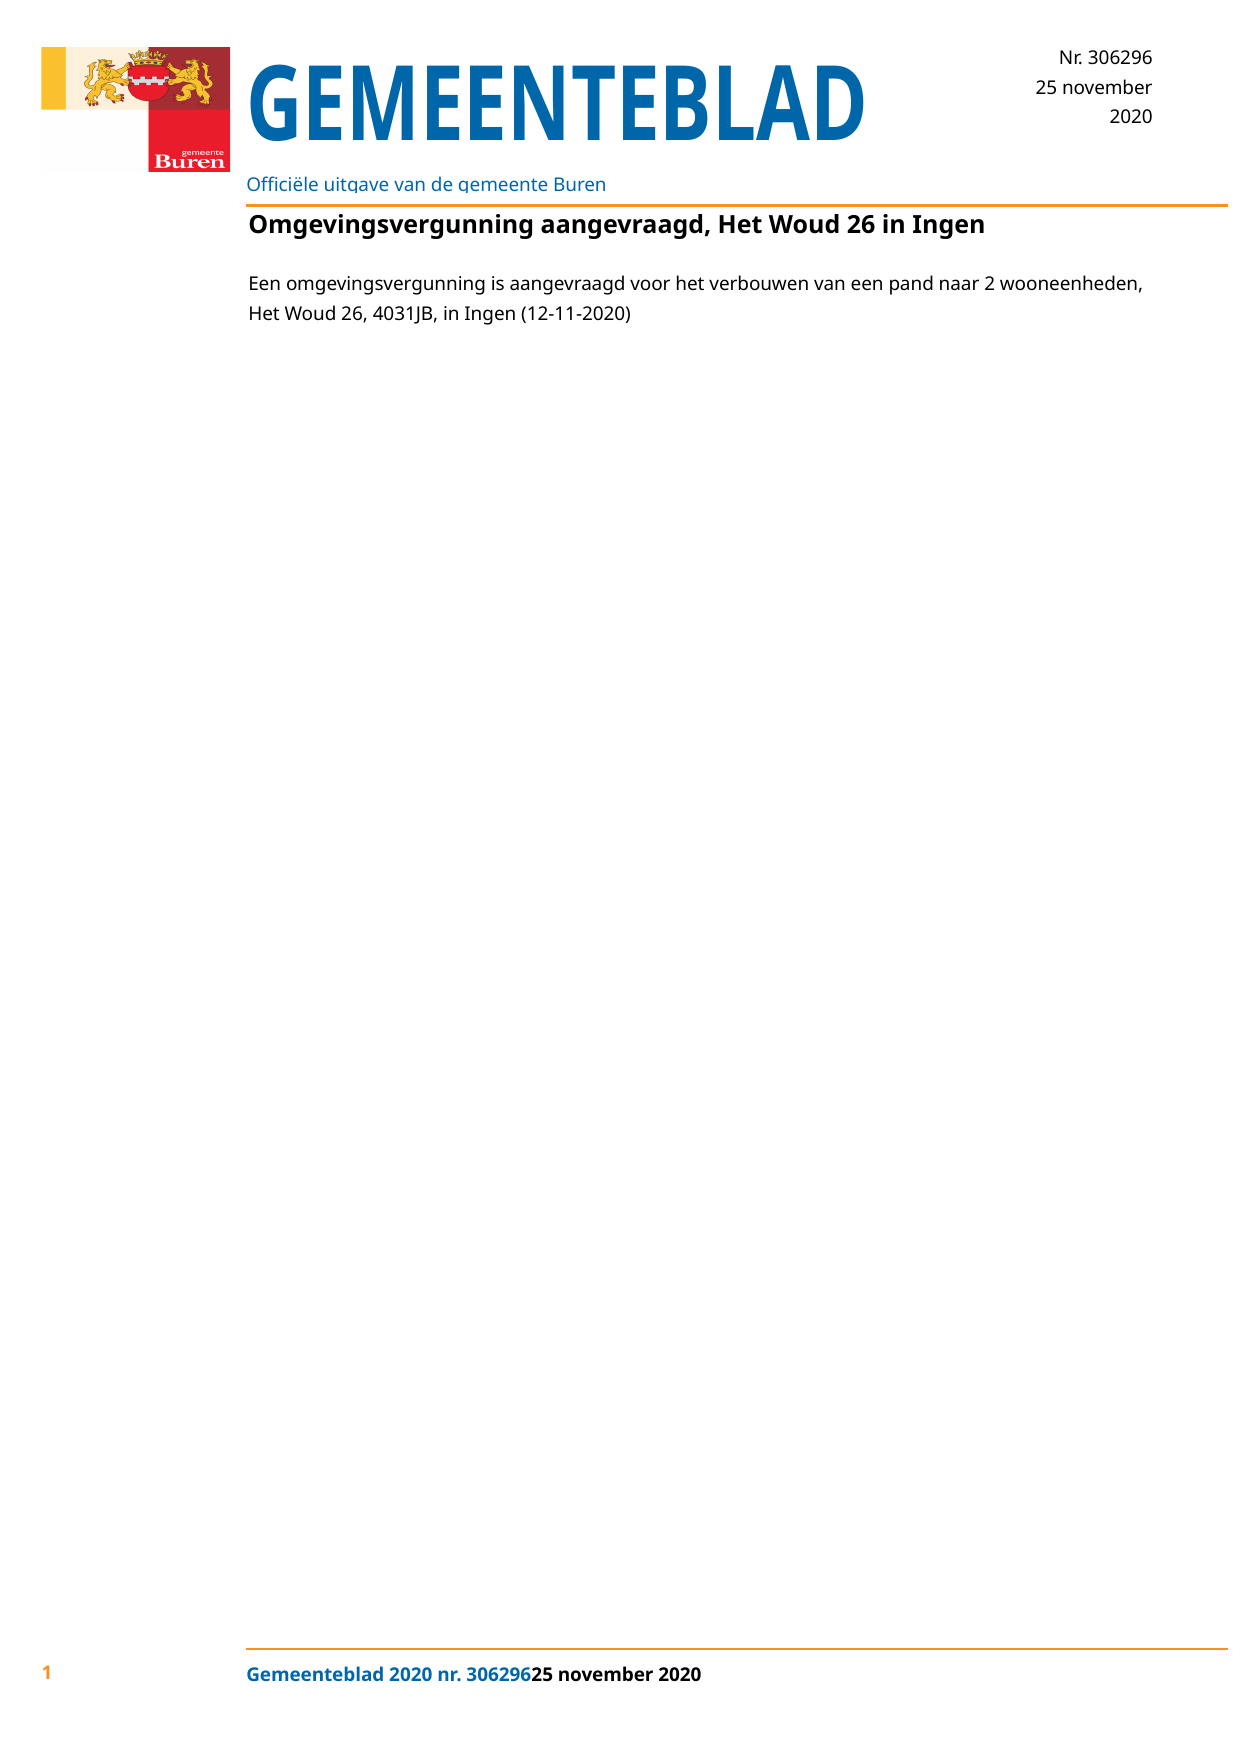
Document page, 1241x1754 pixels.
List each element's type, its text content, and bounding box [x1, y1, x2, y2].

picture [41, 47, 231, 172]
text Een omgevingsvergunning is aangevraagd voor het verbouwen van een pand naar 2 wooneenheden, Het Woud 26, 4031JB, in Ingen (12-11-2020) [248, 270, 1152, 326]
text Omgevingsvergunning aangevraagd, Het Woud 26 in Ingen [248, 207, 1152, 241]
